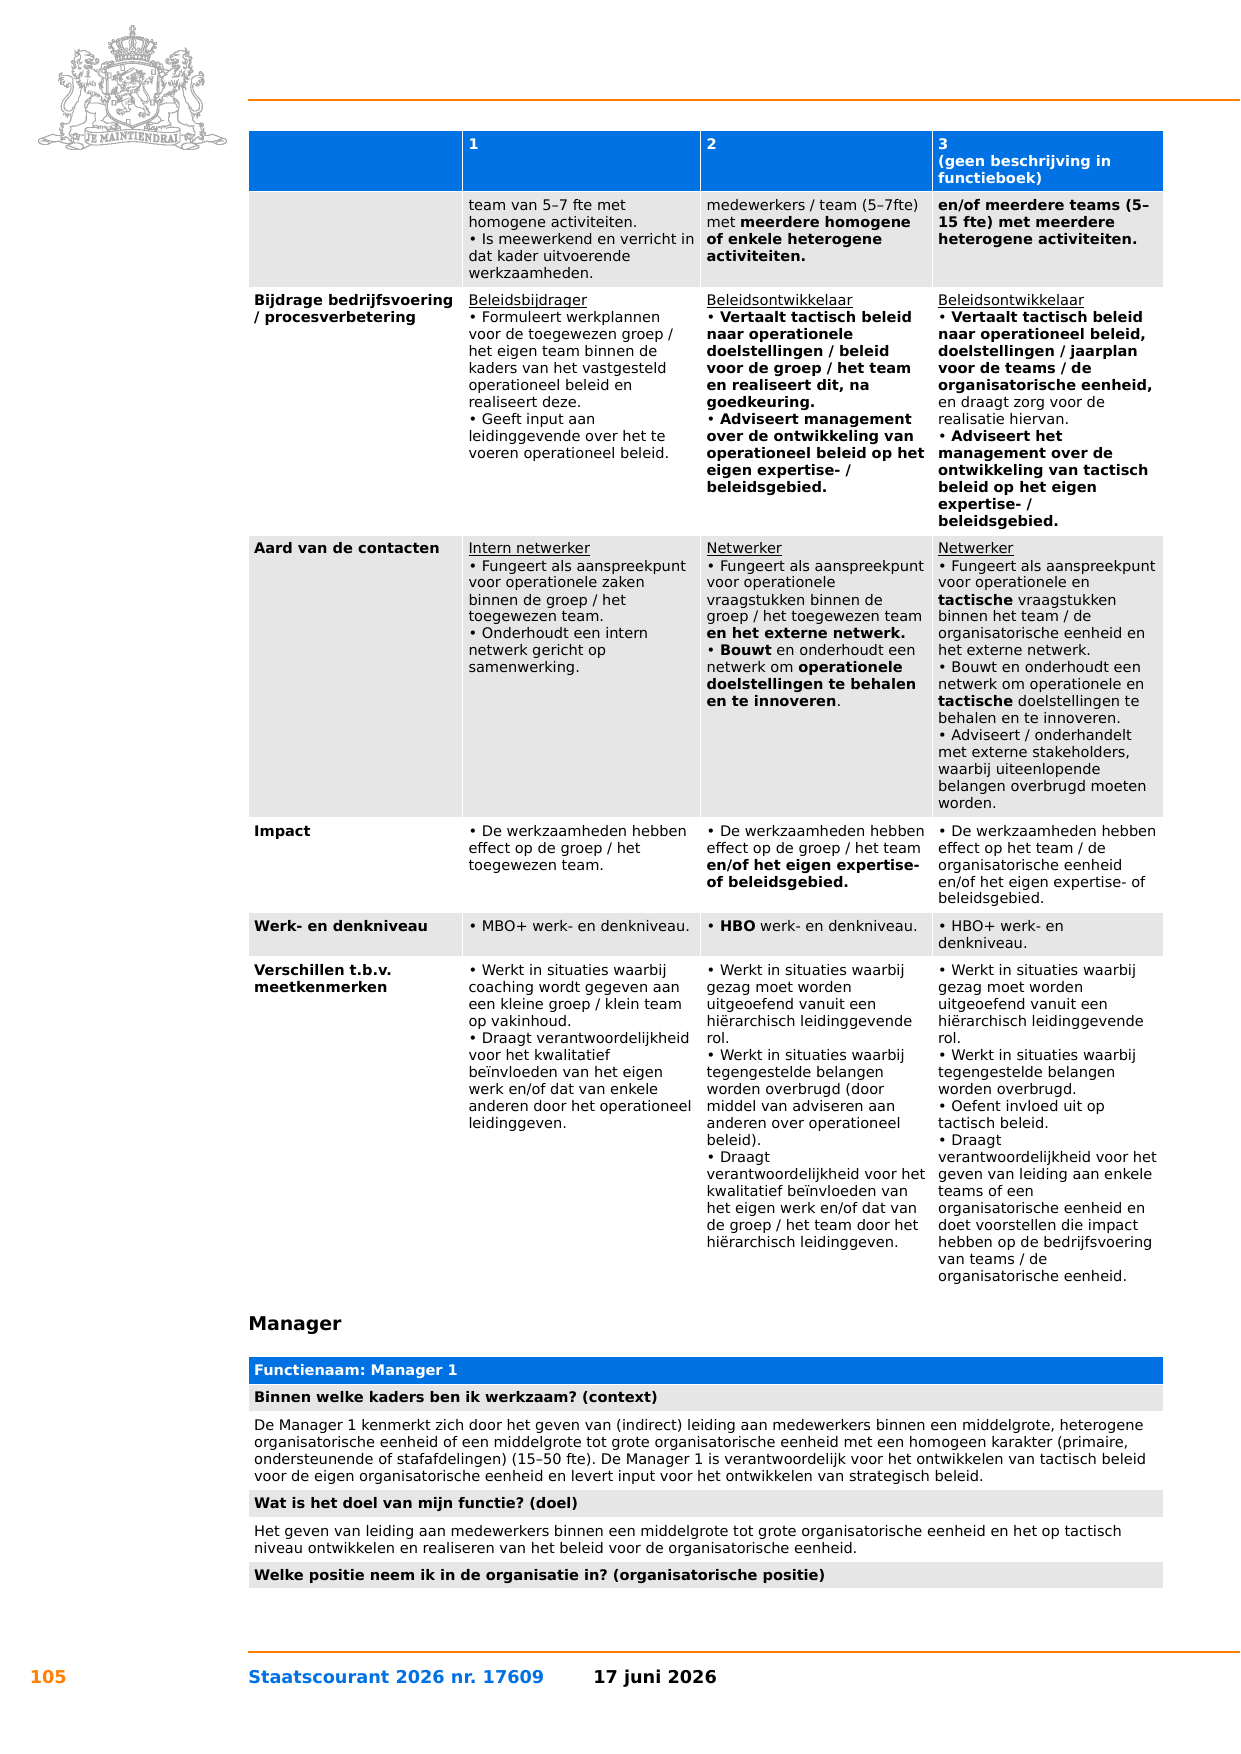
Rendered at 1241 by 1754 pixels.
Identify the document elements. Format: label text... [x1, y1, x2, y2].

table_cell en/of meerdere teams (5–15 fte) met meerdere heterogene activiteiten. [933, 192, 1163, 287]
table_cell Beleidsontwikkelaar • Vertaalt tactisch beleid naar operationeel beleid, doelstellingen / jaarplan voor de teams / de organisatorische eenheid, en draagt zorg voor de realisatie hiervan. • Adviseert het management over de ontwikkeling van tactisch beleid op het eigen expertise- / beleidsgebied. [933, 288, 1163, 535]
table_cell • De werkzaamheden hebben effect op de groep / het toegewezen team. [463, 818, 700, 912]
table_header [249, 131, 462, 191]
table_cell • De werkzaamheden hebben effect op de groep / het team en/of het eigen expertise- of beleidsgebied. [701, 818, 932, 912]
table_cell Beleidsontwikkelaar • Vertaalt tactisch beleid naar operationele doelstellingen / beleid voor de groep / het team en realiseert dit, na goedkeuring. • Adviseert management over de ontwikkeling van operationeel beleid op het eigen expertise- / beleidsgebied. [701, 288, 932, 535]
table_cell medewerkers / team (5–7fte) met meerdere homogene of enkele heterogene activiteiten. [701, 192, 932, 287]
table_cell Netwerker • Fungeert als aanspreekpunt voor operationele en tactische vraagstukken binnen het team / de organisatorische eenheid en het externe netwerk. • Bouwt en onderhoudt een netwerk om operationele en tactische doelstellingen te behalen en te innoveren. • Adviseert / onderhandelt met externe stakeholders, waarbij uiteenlopende belangen overbrugd moeten worden. [933, 536, 1163, 817]
table_cell team van 5–7 fte met homogene activiteiten. • Is meewerkend en verricht in dat kader uitvoerende werkzaamheden. [463, 192, 700, 287]
subtitle Manager [248, 1312, 1163, 1334]
table_cell Verschillen t.b.v. meetkenmerken [249, 958, 462, 1289]
table_header Functienaam: Manager 1 [249, 1357, 1163, 1384]
table_cell Intern netwerker • Fungeert als aanspreekpunt voor operationele zaken binnen de groep / het toegewezen team. • Onderhoudt een intern netwerk gericht op samenwerking. [463, 536, 700, 817]
table_cell Werk- en denkniveau [249, 913, 462, 956]
table_cell [249, 192, 462, 287]
table_cell Het geven van leiding aan medewerkers binnen een middelgrote tot grote organisatorische eenheid en het op tactisch niveau ontwikkelen en realiseren van het beleid voor de organisatorische eenheid. [249, 1518, 1163, 1561]
table_cell Bijdrage bedrijfsvoering / procesverbetering [249, 288, 462, 535]
table_header 2 [701, 131, 932, 191]
table_cell • Werkt in situaties waarbij gezag moet worden uitgeoefend vanuit een hiërarchisch leidinggevende rol. • Werkt in situaties waarbij tegengestelde belangen worden overbrugd (door middel van adviseren aan anderen over operationeel beleid). • Draagt verantwoordelijkheid voor het kwalitatief beïnvloeden van het eigen werk en/of dat van de groep / het team door het hiërarchisch leidinggeven. [701, 958, 932, 1289]
table_cell • MBO+ werk- en denkniveau. [463, 913, 700, 956]
table_cell Aard van de contacten [249, 536, 462, 817]
table_cell • HBO werk- en denkniveau. [701, 913, 932, 956]
table_cell Binnen welke kaders ben ik werkzaam? (context) [249, 1385, 1163, 1411]
table_cell Wat is het doel van mijn functie? (doel) [249, 1490, 1163, 1517]
table_header 3 (geen beschrijving in functieboek) [933, 131, 1163, 191]
table_cell • HBO+ werk- en denkniveau. [933, 913, 1163, 956]
table_cell De Manager 1 kenmerkt zich door het geven van (indirect) leiding aan medewerkers binnen een middelgrote, heterogene organisatorische eenheid of een middelgrote tot grote organisatorische eenheid met een homogeen karakter (primaire, ondersteunende of stafafdelingen) (15–50 fte). De Manager 1 is verantwoordelijk voor het ontwikkelen van tactisch beleid voor de eigen organisatorische eenheid en levert input voor het ontwikkelen van strategisch beleid. [249, 1412, 1163, 1489]
picture [38, 25, 227, 150]
table_cell • De werkzaamheden hebben effect op het team / de organisatorische eenheid en/of het eigen expertise- of beleidsgebied. [933, 818, 1163, 912]
table_cell Netwerker • Fungeert als aanspreekpunt voor operationele vraagstukken binnen de groep / het toegewezen team en het externe netwerk. • Bouwt en onderhoudt een netwerk om operationele doelstellingen te behalen en te innoveren. [701, 536, 932, 817]
table_cell Welke positie neem ik in de organisatie in? (organisatorische positie) [249, 1562, 1163, 1588]
table_header 1 [463, 131, 700, 191]
table_cell Impact [249, 818, 462, 912]
table_cell • Werkt in situaties waarbij coaching wordt gegeven aan een kleine groep / klein team op vakinhoud. • Draagt verantwoordelijkheid voor het kwalitatief beïnvloeden van het eigen werk en/of dat van enkele anderen door het operationeel leidinggeven. [463, 958, 700, 1289]
table_cell Beleidsbijdrager • Formuleert werkplannen voor de toegewezen groep / het eigen team binnen de kaders van het vastgesteld operationeel beleid en realiseert deze. • Geeft input aan leidinggevende over het te voeren operationeel beleid. [463, 288, 700, 535]
table_cell • Werkt in situaties waarbij gezag moet worden uitgeoefend vanuit een hiërarchisch leidinggevende rol. • Werkt in situaties waarbij tegengestelde belangen worden overbrugd. • Oefent invloed uit op tactisch beleid. • Draagt verantwoordelijkheid voor het geven van leiding aan enkele teams of een organisatorische eenheid en doet voorstellen die impact hebben op de bedrijfsvoering van teams / de organisatorische eenheid. [933, 958, 1163, 1289]
